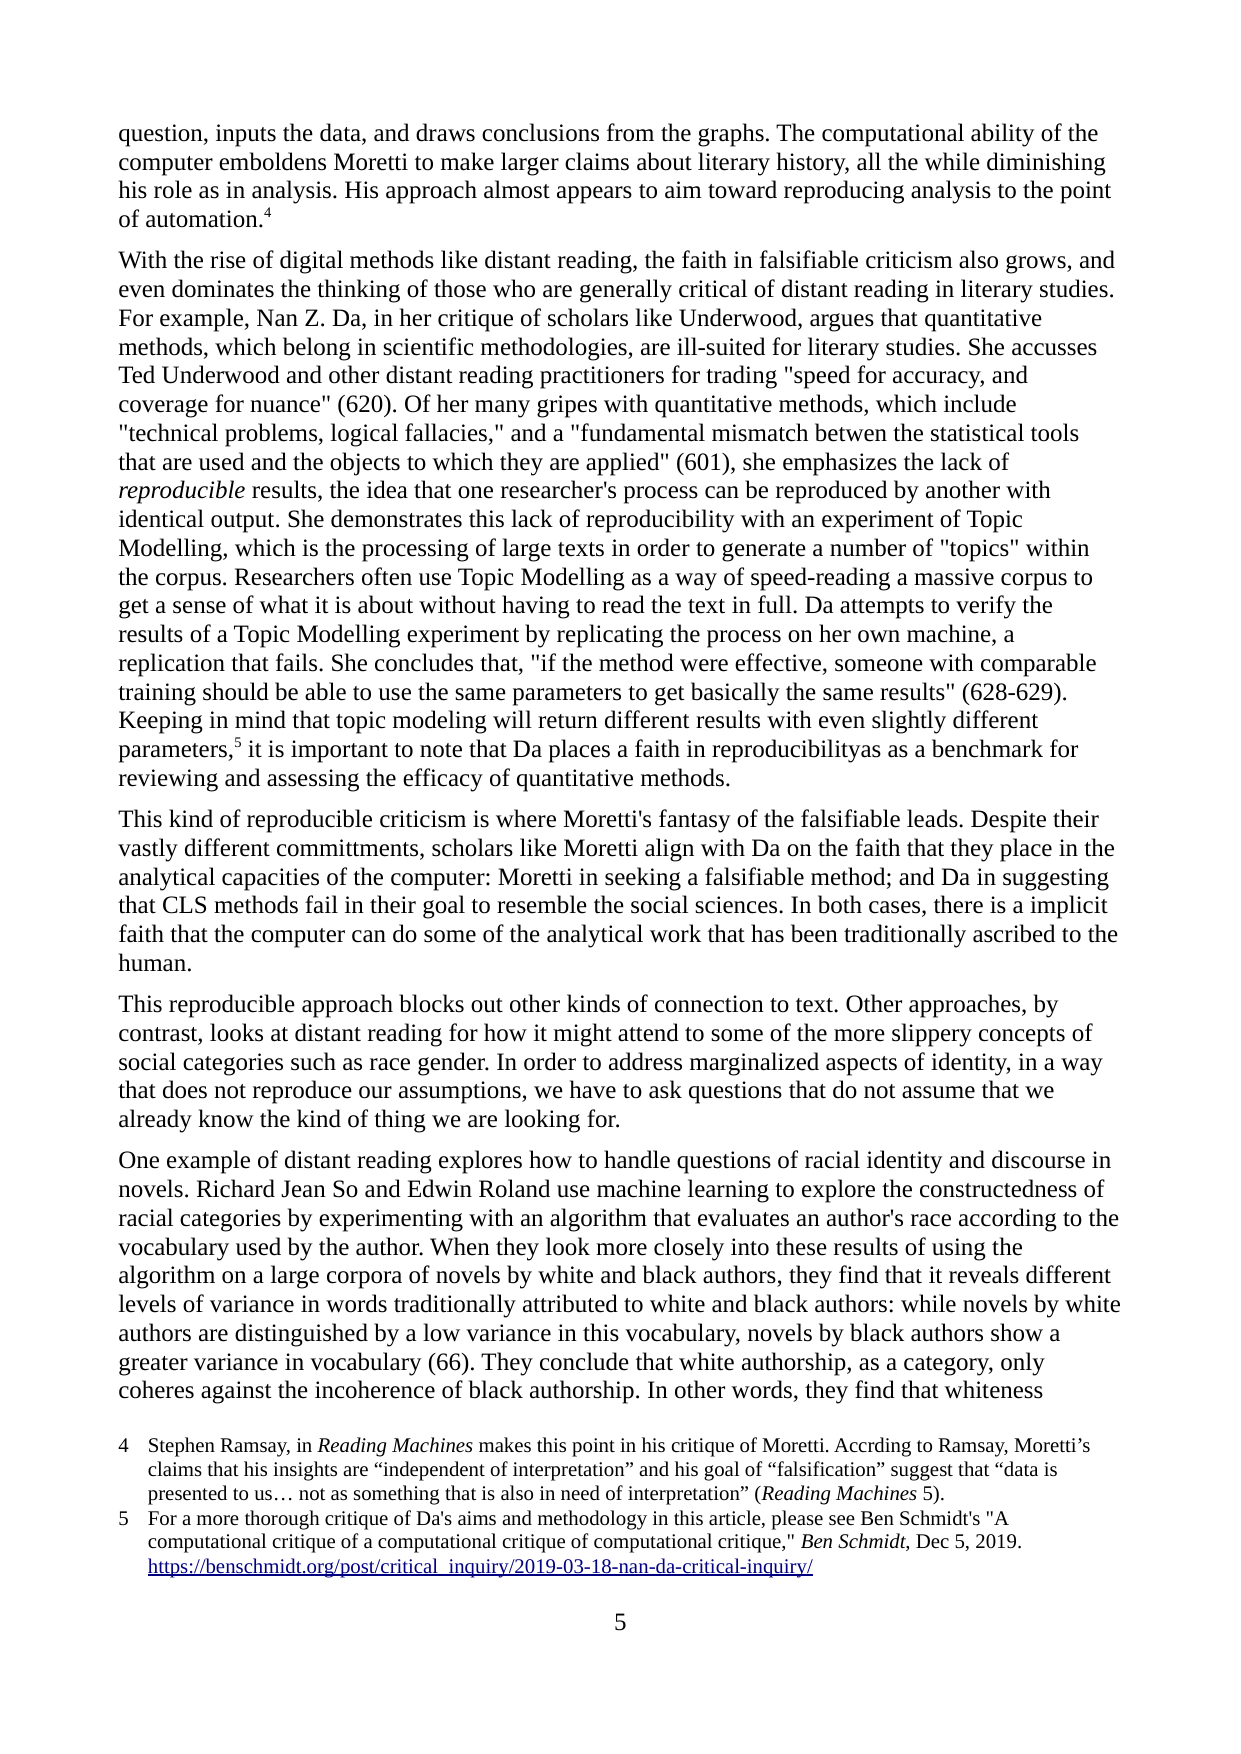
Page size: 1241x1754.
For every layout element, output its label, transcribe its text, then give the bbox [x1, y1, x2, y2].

text For a more thorough critique of Da's aims and methodology in this article, please see Ben Schmidt's "A computational critique of a computational critique of computational critique," Ben Schmidt, Dec 5, 2019. https://benschmidt.org/post/critical_inquiry/2019-03-18-nan-da-critical-inquiry/ [118, 1505, 1122, 1578]
text One example of distant reading explores how to handle questions of racial identity and discourse in novels. Richard Jean So and Edwin Roland use machine learning to explore the constructedness of racial categories by experimenting with an algorithm that evaluates an author's race according to the vocabulary used by the author. When they look more closely into these results of using the algorithm on a large corpora of novels by white and black authors, they find that it reveals different levels of variance in words traditionally attributed to white and black authors: while novels by white authors are distinguished by a low variance in this vocabulary, novels by black authors show a greater variance in vocabulary (66). They conclude that white authorship, as a category, only coheres against the incoherence of black authorship. In other words, they find that whiteness [118, 1146, 1122, 1404]
text With the rise of digital methods like distant reading, the faith in falsifiable criticism also grows, and even dominates the thinking of those who are generally critical of distant reading in literary studies. For example, Nan Z. Da, in her critique of scholars like Underwood, argues that quantitative methods, which belong in scientific methodologies, are ill-suited for literary studies. She accusses Ted Underwood and other distant reading practitioners for trading "speed for accuracy, and coverage for nuance" (620). Of her many gripes with quantitative methods, which include "technical problems, logical fallacies," and a "fundamental mismatch betwen the statistical tools that are used and the objects to which they are applied" (601), she emphasizes the lack of reproducible results, the idea that one researcher's process can be reproduced by another with identical output. She demonstrates this lack of reproducibility with an experiment of Topic Modelling, which is the processing of large texts in order to generate a number of "topics" within the corpus. Researchers often use Topic Modelling as a way of speed-reading a massive corpus to get a sense of what it is about without having to read the text in full. Da attempts to verify the results of a Topic Modelling experiment by replicating the process on her own machine, a replication that fails. She concludes that, "if the method were effective, someone with comparable training should be able to use the same parameters to get basically the same results" (628-629). Keeping in mind that topic modeling will return different results with even slightly different parameters, it is important to note that Da places a faith in reproducibilityas as a benchmark for reviewing and assessing the efficacy of quantitative methods. [118, 246, 1122, 792]
text Stephen Ramsay, in Reading Machines makes this point in his critique of Moretti. Accrding to Ramsay, Moretti’s claims that his insights are “independent of interpretation” and his goal of “falsification” suggest that “data is presented to us… not as something that is also in need of interpretation” (Reading Machines 5). [118, 1433, 1122, 1505]
text This reproducible approach blocks out other kinds of connection to text. Other approaches, by contrast, looks at distant reading for how it might attend to some of the more slippery concepts of social categories such as race gender. In order to address marginalized aspects of identity, in a way that does not reproduce our assumptions, we have to ask questions that do not assume that we already know the kind of thing we are looking for. [118, 989, 1122, 1133]
text question, inputs the data, and draws conclusions from the graphs. The computational ability of the computer emboldens Moretti to make larger claims about literary history, all the while diminishing his role as in analysis. His approach almost appears to aim toward reproducing analysis to the point of automation. [118, 118, 1122, 233]
text This kind of reproducible criticism is where Moretti's fantasy of the falsifiable leads. Despite their vastly different committments, scholars like Moretti align with Da on the faith that they place in the analytical capacities of the computer: Moretti in seeking a falsifiable method; and Da in suggesting that CLS methods fail in their goal to resemble the social sciences. In both cases, there is a implicit faith that the computer can do some of the analytical work that has been traditionally ascribed to the human. [118, 804, 1122, 977]
